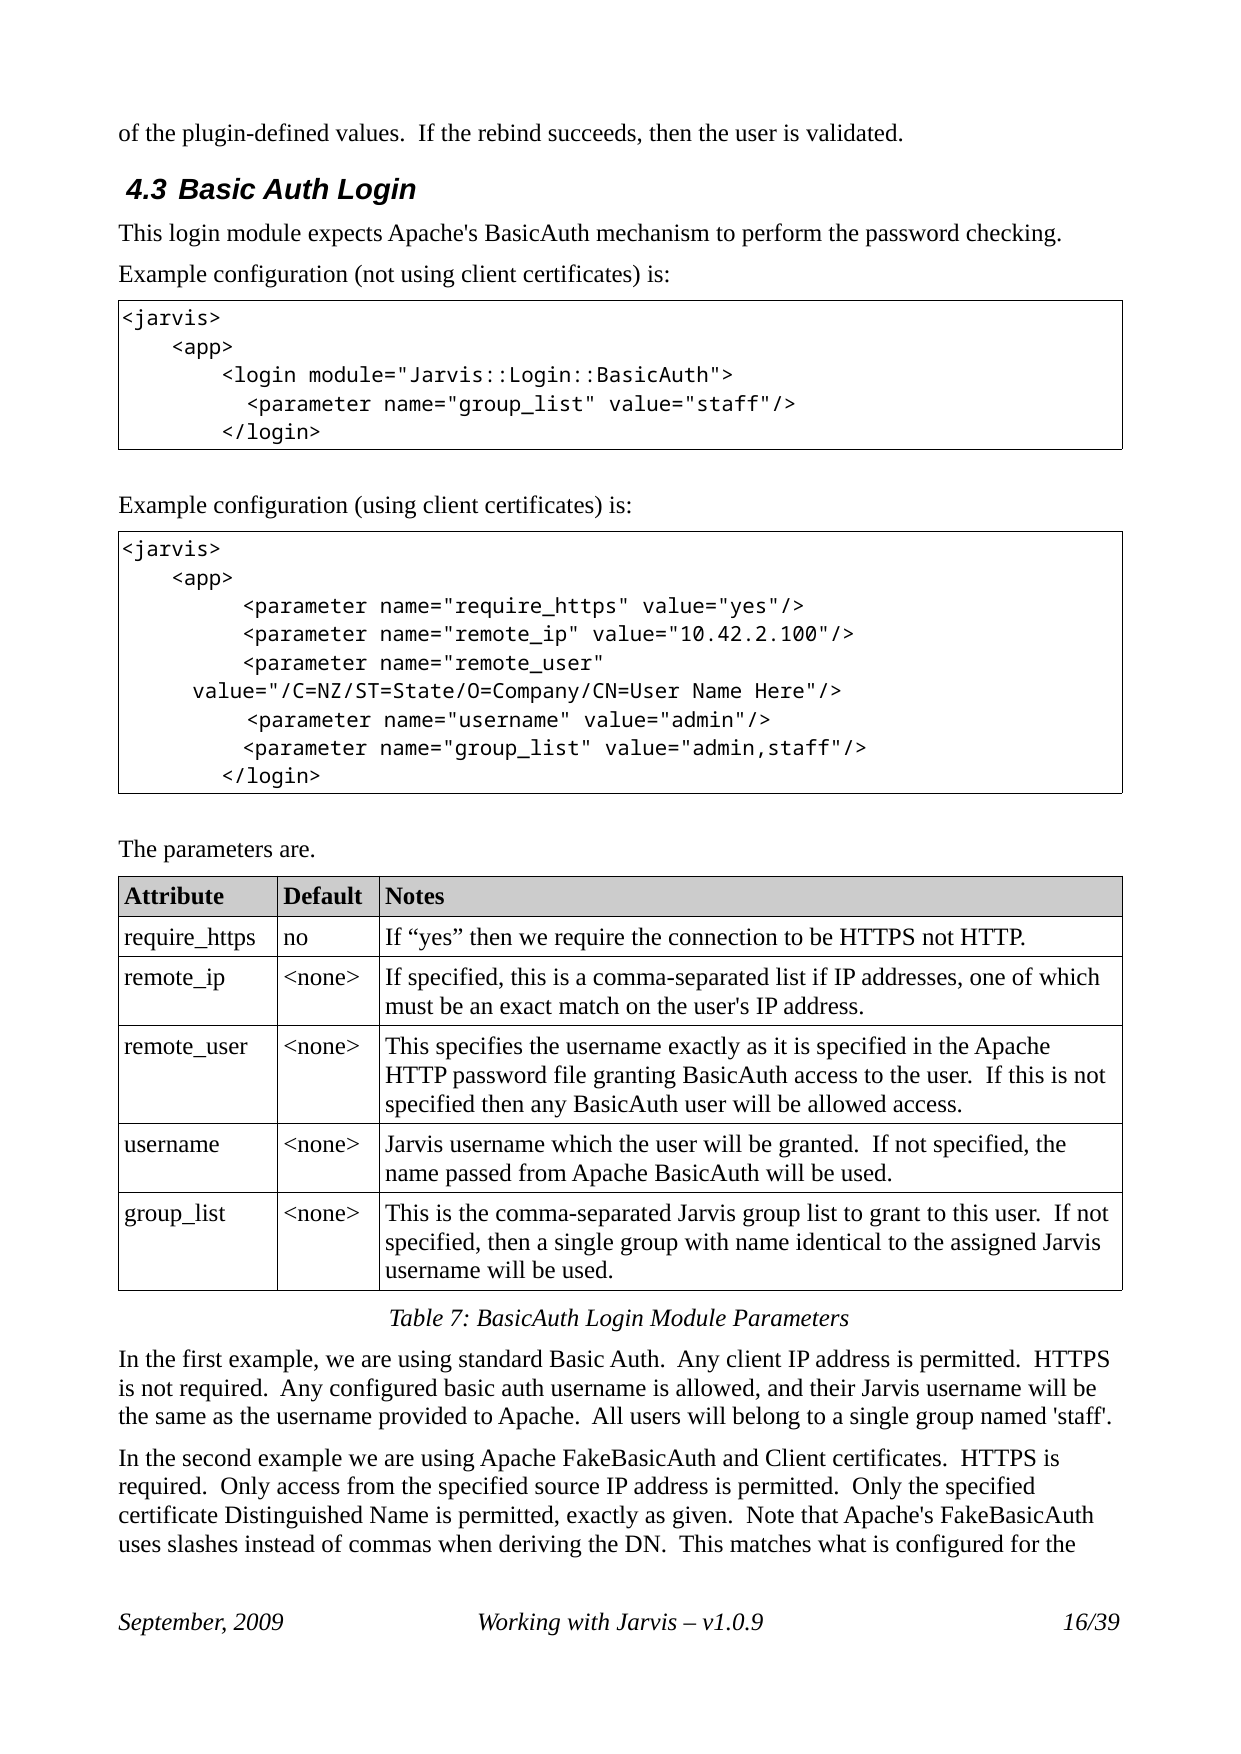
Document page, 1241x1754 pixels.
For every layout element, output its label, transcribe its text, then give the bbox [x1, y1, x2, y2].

table_cell remote_ip [119, 957, 277, 1025]
text <parameter name="group_list" value="admin,staff"/> [119, 730, 1122, 759]
text <parameter name="group_list" value="staff"/> [119, 386, 1122, 414]
text <jarvis> [119, 301, 1122, 329]
table_header Attribute [119, 877, 277, 916]
text Example configuration (not using client certificates) is: [118, 259, 1122, 288]
table_cell If “yes” then we require the connection to be HTTPS not HTTP. [380, 917, 1122, 956]
text <app> [119, 329, 1122, 357]
table_cell no [278, 917, 379, 956]
subtitle Basic Auth Login [118, 172, 1122, 205]
table_cell group_list [119, 1193, 277, 1290]
table_cell Jarvis username which the user will be granted. If not specified, the name passed from Apache BasicAuth will be used. [380, 1124, 1122, 1192]
text <parameter name="username" value="admin"/> [119, 702, 1122, 730]
text This login module expects Apache's BasicAuth mechanism to perform the password checking. [118, 218, 1122, 247]
table_cell <none> [278, 1026, 379, 1123]
text The parameters are. [118, 834, 1122, 863]
table_header Notes [380, 877, 1122, 916]
text <app> [119, 559, 1122, 588]
text <parameter name="remote_user" [119, 645, 1122, 673]
text </login> [119, 414, 1122, 449]
text <parameter name="require_https" value="yes"/> [119, 588, 1122, 616]
text <login module="Jarvis::Login::BasicAuth"> [119, 357, 1122, 386]
text <parameter name="remote_ip" value="10.42.2.100"/> [119, 616, 1122, 645]
text Table 7: BasicAuth Login Module Parameters [118, 1303, 1122, 1331]
text In the first example, we are using standard Basic Auth. Any client IP address is permitted. HTTPS is not required. Any configured basic auth username is allowed, and their Jarvis username will be the same as the username provided to Apache. All users will belong to a single group named 'staff'. [118, 1344, 1122, 1430]
table_cell remote_user [119, 1026, 277, 1123]
table_cell username [119, 1124, 277, 1192]
text </login> [119, 759, 1122, 793]
table_cell <none> [278, 1193, 379, 1290]
text Example configuration (using client certificates) is: [118, 490, 1122, 519]
table_cell <none> [278, 957, 379, 1025]
table_cell This is the comma-separated Jarvis group list to grant to this user. If not specified, then a single group with name identical to the assigned Jarvis username will be used. [380, 1193, 1122, 1290]
text In the second example we are using Apache FakeBasicAuth and Client certificates. HTTPS is required. Only access from the specified source IP address is permitted. Only the specified certificate Distinguished Name is permitted, exactly as given. Note that Apache's FakeBasicAuth uses slashes instead of commas when deriving the DN. This matches what is configured for the [118, 1443, 1122, 1558]
text value="/C=NZ/ST=State/O=Company/CN=User Name Here"/> [119, 673, 1122, 702]
table_header Default [278, 877, 379, 916]
text of the plugin-defined values. If the rebind succeeds, then the user is validated. [118, 118, 1122, 147]
table_cell require_https [119, 917, 277, 956]
text <jarvis> [119, 532, 1122, 559]
table_cell <none> [278, 1124, 379, 1192]
table_cell This specifies the username exactly as it is specified in the Apache HTTP password file granting BasicAuth access to the user. If this is not specified then any BasicAuth user will be allowed access. [380, 1026, 1122, 1123]
table_cell If specified, this is a comma-separated list if IP addresses, one of which must be an exact match on the user's IP address. [380, 957, 1122, 1025]
